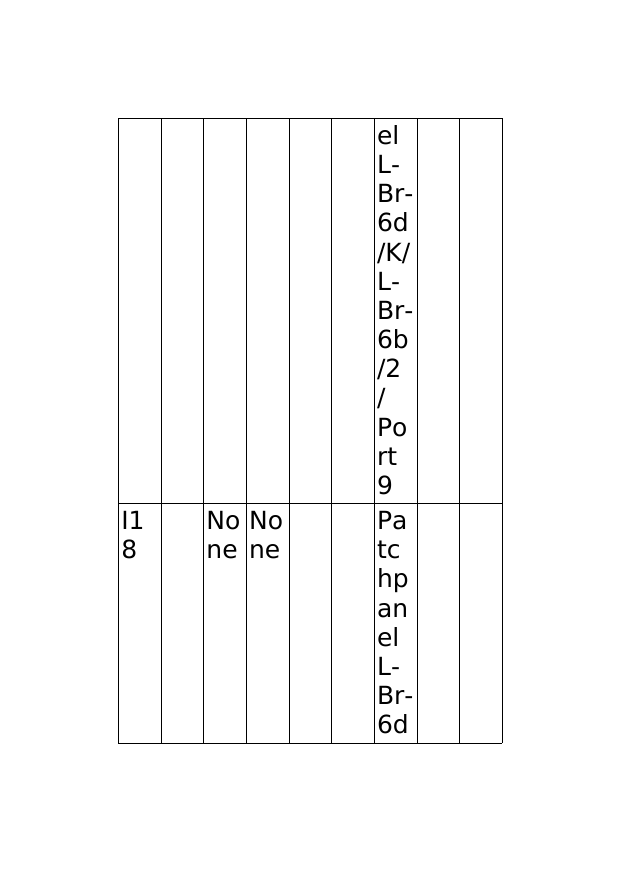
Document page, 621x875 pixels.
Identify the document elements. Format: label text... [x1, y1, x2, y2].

table_cell None [247, 504, 289, 742]
table_cell [162, 119, 203, 503]
table_cell I18 [119, 504, 161, 742]
table_cell Patchpanel L-Br-6d [375, 504, 417, 742]
table_cell [119, 119, 161, 503]
table_cell [460, 119, 502, 503]
table_cell None [204, 504, 246, 742]
table_cell [332, 504, 374, 742]
table_cell [162, 504, 203, 742]
table_cell [418, 504, 459, 742]
table_cell [247, 119, 289, 503]
table_cell el L-Br-6d/K/L-Br-6b/2 / Port 9 [375, 119, 417, 503]
table_cell [290, 119, 331, 503]
table_cell [418, 119, 459, 503]
table_cell [290, 504, 331, 742]
table_cell [460, 504, 502, 742]
table_cell [204, 119, 246, 503]
table_cell [332, 119, 374, 503]
